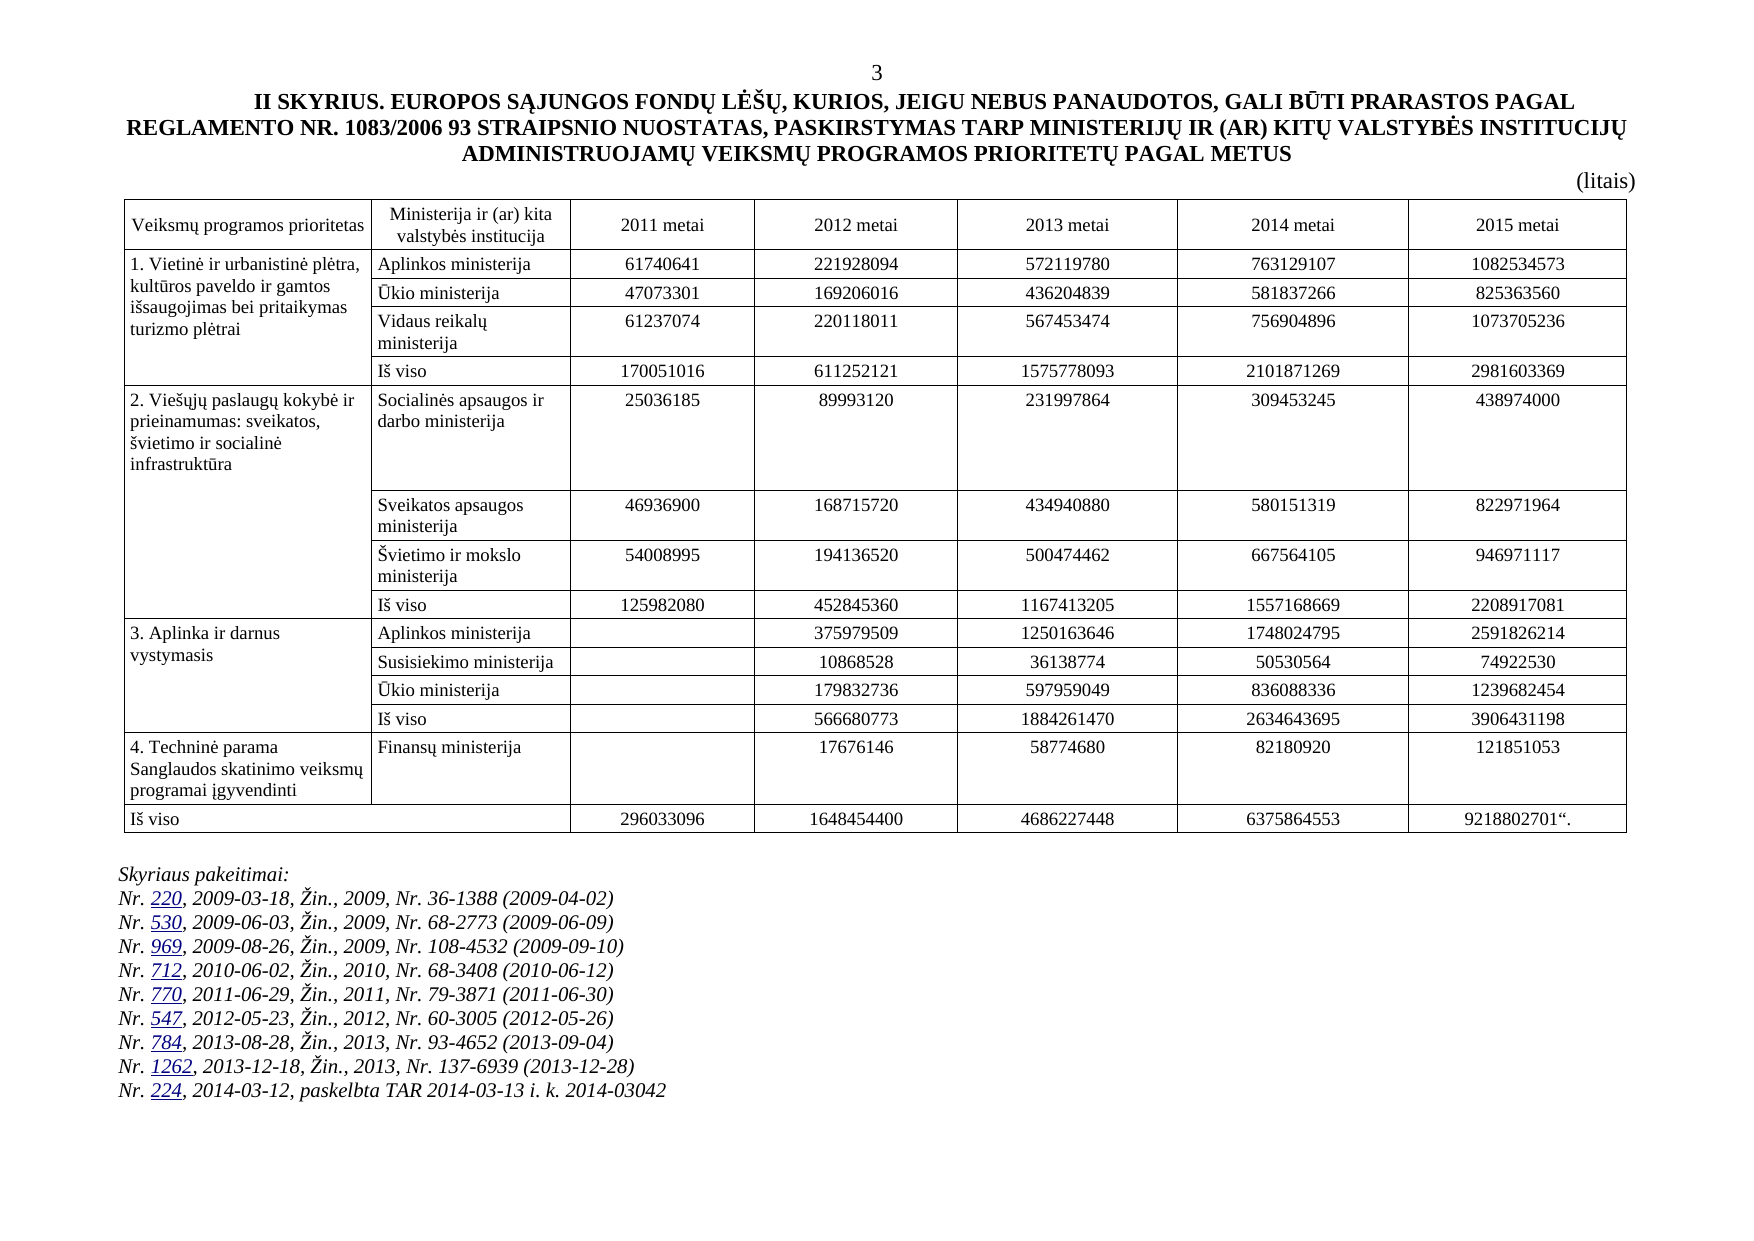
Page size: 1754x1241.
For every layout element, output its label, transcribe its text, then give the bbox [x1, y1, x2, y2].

table_cell 46936900 [571, 491, 754, 540]
table_cell 756904896 [1178, 307, 1408, 356]
text Nr. 1262, 2013-12-18, Žin., 2013, Nr. 137-6939 (2013-12-28) [118, 1054, 1636, 1078]
table_cell 946971117 [1409, 541, 1626, 590]
table_cell 452845360 [755, 591, 957, 618]
table_cell 25036185 [571, 386, 754, 490]
table_cell 436204839 [958, 279, 1177, 306]
table_cell [571, 733, 754, 804]
table_cell 309453245 [1178, 386, 1408, 490]
table_cell 375979509 [755, 619, 957, 647]
table_cell 836088336 [1178, 676, 1408, 704]
table_cell 2101871269 [1178, 357, 1408, 384]
table_cell 10868528 [755, 648, 957, 675]
table_cell 74922530 [1409, 648, 1626, 675]
table_cell 1884261470 [958, 705, 1177, 732]
table_cell 2. Viešųjų paslaugų kokybė ir prieinamumas: sveikatos, švietimo ir socialinė infrastruktūra [125, 386, 371, 618]
table_cell 2208917081 [1409, 591, 1626, 618]
table_cell 1648454400 [755, 805, 957, 832]
text Nr. 969, 2009-08-26, Žin., 2009, Nr. 108-4532 (2009-09-10) [118, 934, 1636, 958]
table_cell 1575778093 [958, 357, 1177, 384]
table_cell [571, 676, 754, 704]
table_cell Vidaus reikalų ministerija [372, 307, 570, 356]
table_cell 3. Aplinka ir darnus vystymasis [125, 619, 371, 732]
table_cell 61237074 [571, 307, 754, 356]
table_header Veiksmų programos prioritetas [125, 200, 371, 249]
table_cell 1. Vietinė ir urbanistinė plėtra, kultūros paveldo ir gamtos išsaugojimas bei pritaikymas turizmo plėtrai [125, 250, 371, 384]
table_cell [571, 619, 754, 647]
table_cell 194136520 [755, 541, 957, 590]
table_cell [571, 648, 754, 675]
table_cell 1239682454 [1409, 676, 1626, 704]
table_cell 168715720 [755, 491, 957, 540]
table_header 2015 metai [1409, 200, 1626, 249]
table_cell Iš viso [125, 805, 570, 832]
table_cell Ūkio ministerija [372, 279, 570, 306]
table_cell 4686227448 [958, 805, 1177, 832]
table_header Ministerija ir (ar) kita valstybės institucija [372, 200, 570, 249]
table_header 2014 metai [1178, 200, 1408, 249]
table_cell 2591826214 [1409, 619, 1626, 647]
table_cell 434940880 [958, 491, 1177, 540]
table_cell 567453474 [958, 307, 1177, 356]
table_cell 82180920 [1178, 733, 1408, 804]
table_cell 47073301 [571, 279, 754, 306]
table_cell 231997864 [958, 386, 1177, 490]
table_cell 1167413205 [958, 591, 1177, 618]
table_cell 1082534573 [1409, 250, 1626, 278]
table_cell 4. Techninė parama Sanglaudos skatinimo veiksmų programai įgyvendinti [125, 733, 371, 804]
table_cell 500474462 [958, 541, 1177, 590]
table_cell Aplinkos ministerija [372, 619, 570, 647]
table_cell 296033096 [571, 805, 754, 832]
table_cell 54008995 [571, 541, 754, 590]
table_cell Švietimo ir mokslo ministerija [372, 541, 570, 590]
table_cell 825363560 [1409, 279, 1626, 306]
table_cell Aplinkos ministerija [372, 250, 570, 278]
table_cell 17676146 [755, 733, 957, 804]
table_cell 580151319 [1178, 491, 1408, 540]
table_cell 566680773 [755, 705, 957, 732]
table_cell 1557168669 [1178, 591, 1408, 618]
table_cell 822971964 [1409, 491, 1626, 540]
table_cell 611252121 [755, 357, 957, 384]
table_cell [571, 705, 754, 732]
table_cell 572119780 [958, 250, 1177, 278]
table_cell Ūkio ministerija [372, 676, 570, 704]
table_cell 581837266 [1178, 279, 1408, 306]
table_cell 1073705236 [1409, 307, 1626, 356]
table_header 2013 metai [958, 200, 1177, 249]
table_header 2011 metai [571, 200, 754, 249]
table_cell 6375864553 [1178, 805, 1408, 832]
table_cell 221928094 [755, 250, 957, 278]
text Nr. 784, 2013-08-28, Žin., 2013, Nr. 93-4652 (2013-09-04) [118, 1030, 1636, 1054]
table_cell 61740641 [571, 250, 754, 278]
table_cell 170051016 [571, 357, 754, 384]
text Nr. 224, 2014-03-12, paskelbta TAR 2014-03-13 i. k. 2014-03042 [118, 1078, 1636, 1102]
text II SKYRIUS. EUROPOS SĄJUNGOS FONDŲ LĖŠŲ, KURIOS, JEIGU NEBUS PANAUDOTOS, GALI BŪTI PRARASTOS PAGAL REGLAMENTO NR. 1083/2006 93 STRAIPSNIO NUOSTATAS, PASKIRSTYMAS TARP MINISTERIJŲ IR (AR) KITŲ VALSTYBĖS INSTITUCIJŲ ADMINISTRUOJAMŲ VEIKSMŲ PROGRAMOS PRIORITETŲ PAGAL METUS [118, 88, 1636, 167]
text Nr. 712, 2010-06-02, Žin., 2010, Nr. 68-3408 (2010-06-12) [118, 958, 1636, 982]
table_cell 2634643695 [1178, 705, 1408, 732]
table_cell Iš viso [372, 591, 570, 618]
text Nr. 770, 2011-06-29, Žin., 2011, Nr. 79-3871 (2011-06-30) [118, 982, 1636, 1006]
table_cell 36138774 [958, 648, 1177, 675]
table_cell 763129107 [1178, 250, 1408, 278]
table_cell 597959049 [958, 676, 1177, 704]
table_cell 58774680 [958, 733, 1177, 804]
table_cell 179832736 [755, 676, 957, 704]
table_cell 1748024795 [1178, 619, 1408, 647]
table_cell 169206016 [755, 279, 957, 306]
table_header 2012 metai [755, 200, 957, 249]
table_cell 50530564 [1178, 648, 1408, 675]
text Nr. 220, 2009-03-18, Žin., 2009, Nr. 36-1388 (2009-04-02) [118, 886, 1636, 910]
table_cell 220118011 [755, 307, 957, 356]
table_cell Socialinės apsaugos ir darbo ministerija [372, 386, 570, 490]
table_cell 2981603369 [1409, 357, 1626, 384]
table_cell 9218802701“. [1409, 805, 1626, 832]
table_cell 89993120 [755, 386, 957, 490]
table_cell 125982080 [571, 591, 754, 618]
table_cell 3906431198 [1409, 705, 1626, 732]
table_cell 121851053 [1409, 733, 1626, 804]
text Nr. 547, 2012-05-23, Žin., 2012, Nr. 60-3005 (2012-05-26) [118, 1006, 1636, 1030]
text Nr. 530, 2009-06-03, Žin., 2009, Nr. 68-2773 (2009-06-09) [118, 910, 1636, 934]
subtitle Skyriaus pakeitimai: [118, 862, 1636, 886]
table_cell Susisiekimo ministerija [372, 648, 570, 675]
table_cell Iš viso [372, 357, 570, 384]
table_cell 438974000 [1409, 386, 1626, 490]
table_cell 1250163646 [958, 619, 1177, 647]
text (litais) [118, 167, 1636, 193]
table_cell Sveikatos apsaugos ministerija [372, 491, 570, 540]
table_cell 667564105 [1178, 541, 1408, 590]
table_cell Iš viso [372, 705, 570, 732]
table_cell Finansų ministerija [372, 733, 570, 804]
